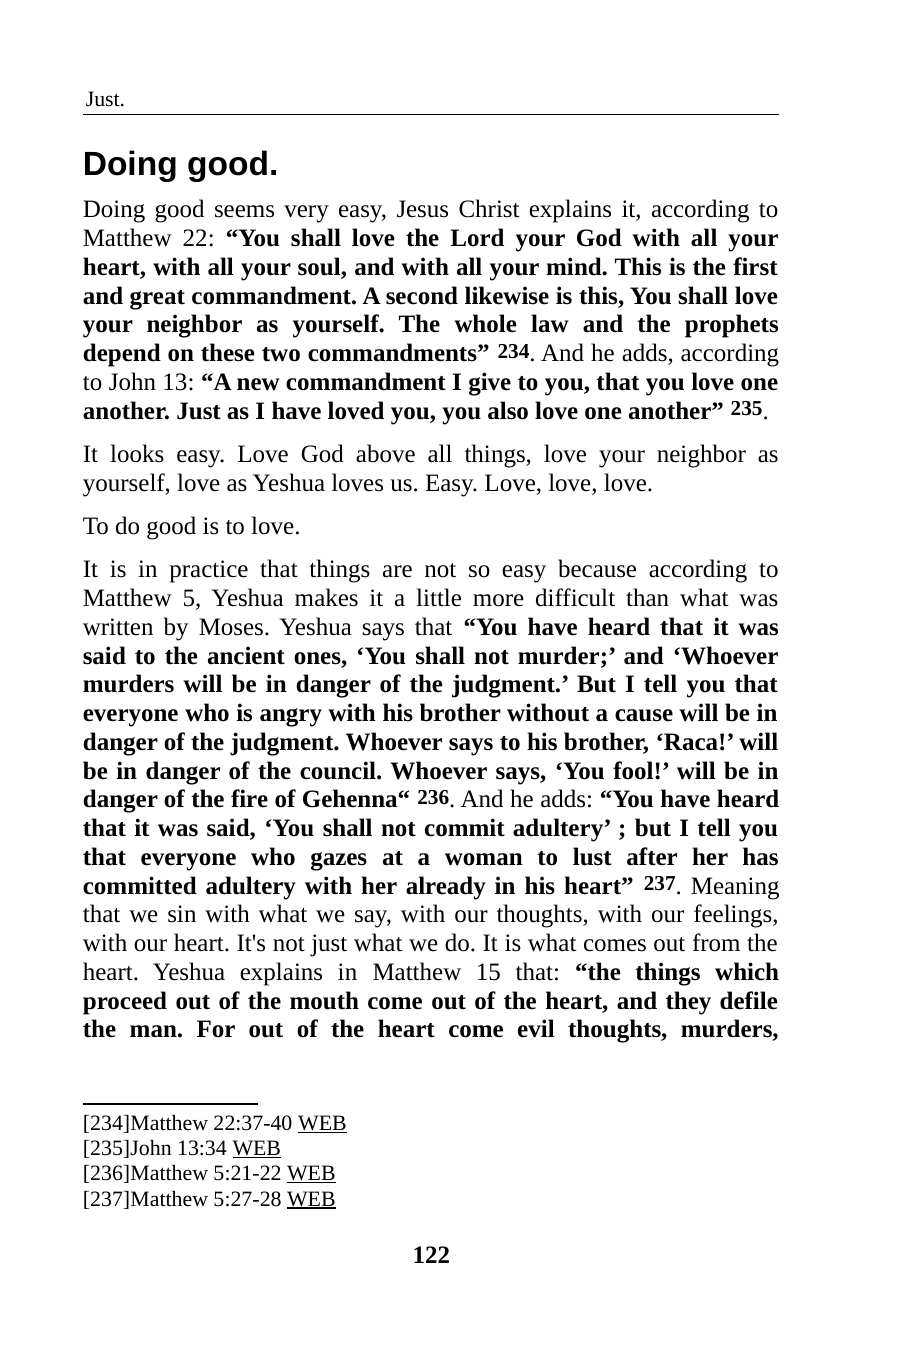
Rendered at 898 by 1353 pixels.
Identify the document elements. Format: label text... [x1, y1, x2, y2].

text Matthew 5:27-28 WEB [83, 1186, 779, 1211]
text It is in practice that things are not so easy because according to Matthew 5, Yeshua makes it a little more difficult than what was written by Moses. Yeshua says that “You have heard that it was said to the ancient ones, ‘You shall not murder;’ and ‘Whoever murders will be in danger of the judgment.’ But I tell you that everyone who is angry with his brother without a cause will be in danger of the judgment. Whoever says to his brother, ‘Raca!’ will be in danger of the council. Whoever says, ‘You fool!’ will be in danger of the fire of Gehenna“ . And he adds: “You have heard that it was said, ‘You shall not commit adultery’ ; but I tell you that everyone who gazes at a woman to lust after her has committed adultery with her already in his heart” . Meaning that we sin with what we say, with our thoughts, with our feelings, with our heart. It's not just what we do. It is what comes out from the heart. Yeshua explains in Matthew 15 that: “the things which proceed out of the mouth come out of the heart, and they defile the man. For out of the heart come evil thoughts, murders, [83, 554, 779, 1043]
text Matthew 5:21-22 WEB [83, 1160, 779, 1186]
text Doing good seems very easy, Jesus Christ explains it, according to Matthew 22: “You shall love the Lord your God with all your heart, with all your soul, and with all your mind. This is the first and great commandment. A second likewise is this, You shall love your neighbor as yourself. The whole law and the prophets depend on these two commandments” . And he adds, according to John 13: “A new commandment I give to you, that you love one another. Just as I have loved you, you also love one another” . [83, 194, 779, 424]
text Matthew 22:37-40 WEB [83, 1110, 779, 1135]
text To do good is to love. [83, 511, 779, 540]
text John 13:34 WEB [83, 1135, 779, 1160]
text It looks easy. Love God above all things, love your neighbor as yourself, love as Yeshua loves us. Easy. Love, love, love. [83, 439, 779, 497]
subtitle Doing good. [83, 143, 779, 182]
